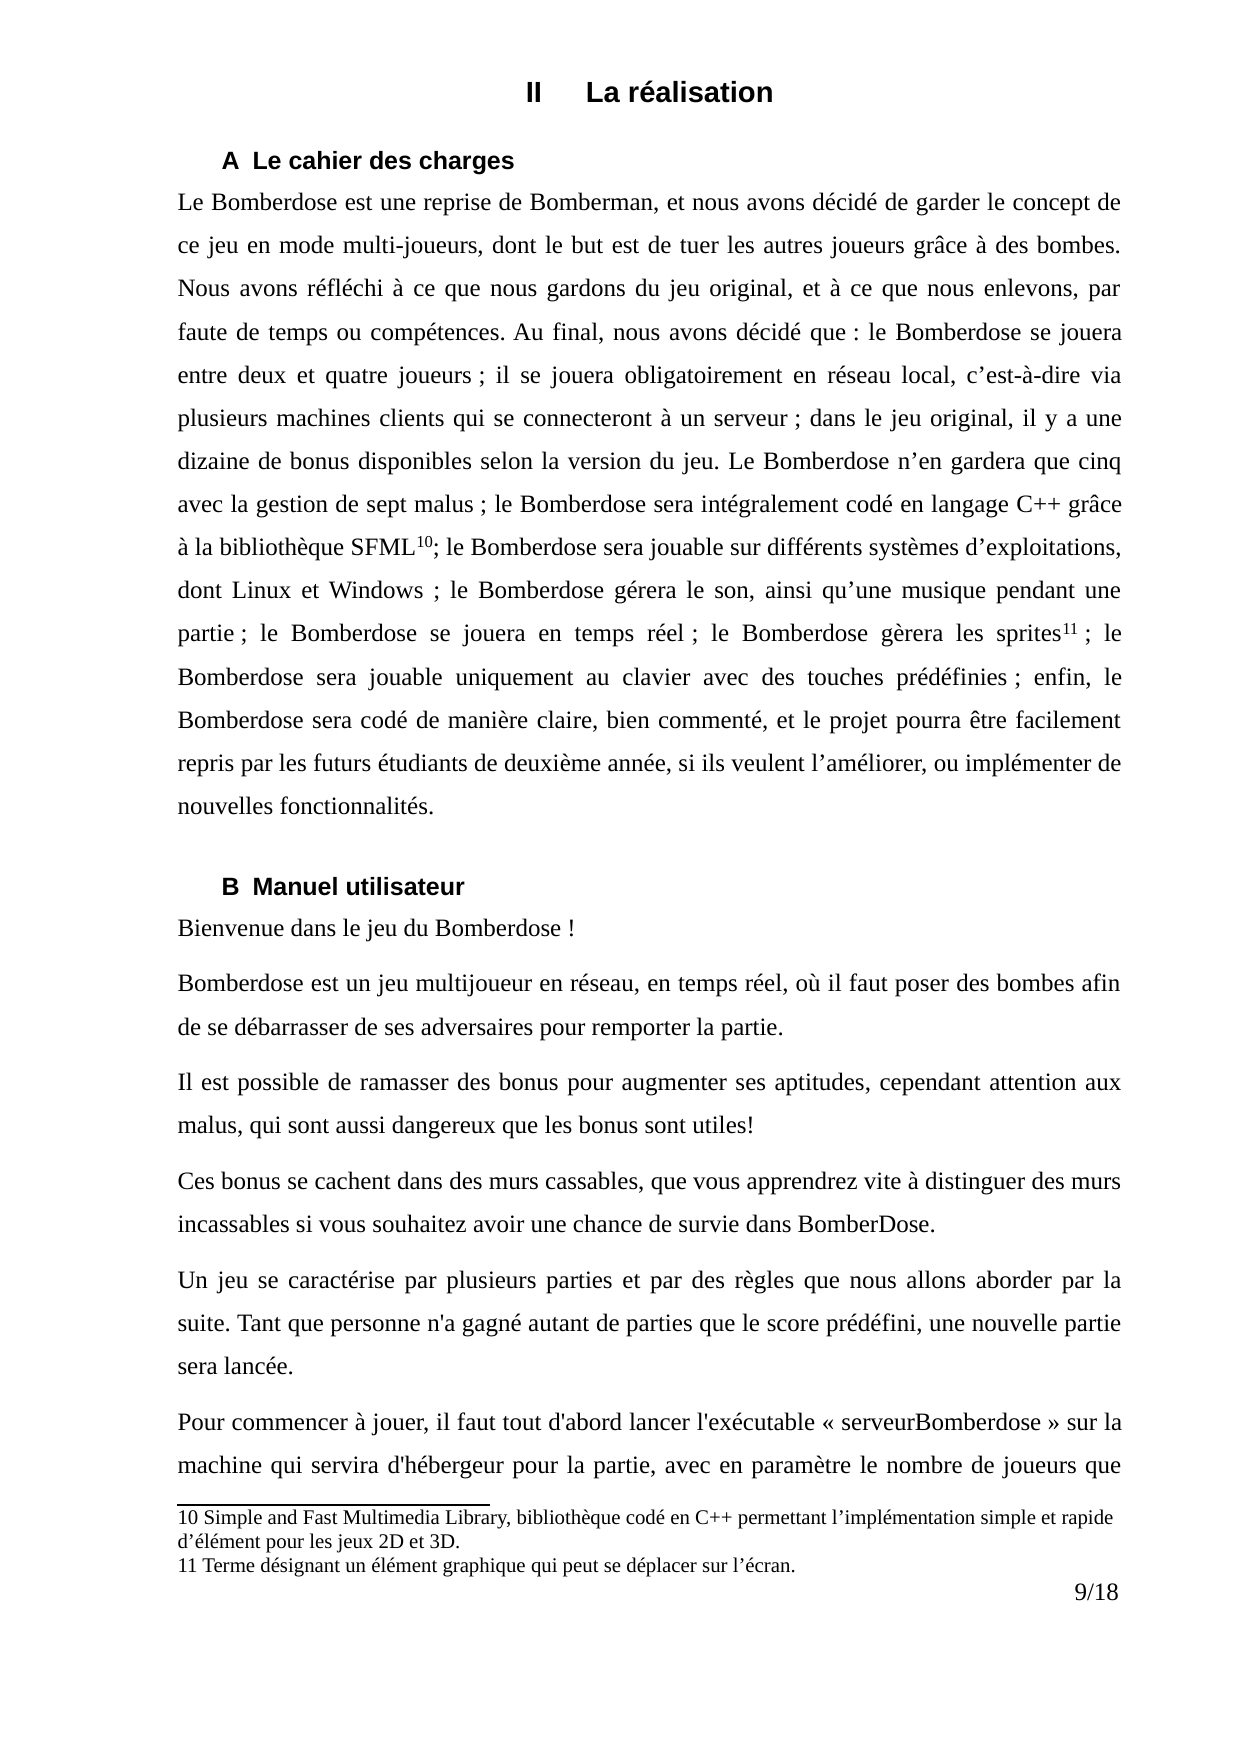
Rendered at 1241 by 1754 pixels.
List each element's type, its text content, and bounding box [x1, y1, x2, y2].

subtitle La réalisation [177, 75, 1122, 108]
text Pour commencer à jouer, il faut tout d'abord lancer l'exécutable « serveurBomberdose » sur la machine qui servira d'hébergeur pour la partie, avec en paramètre le nombre de joueurs que [177, 1407, 1122, 1478]
subtitle Le cahier des charges [177, 146, 1122, 175]
text Terme désignant un élément graphique qui peut se déplacer sur l’écran. [177, 1553, 1122, 1577]
text Le Bomberdose est une reprise de Bomberman, et nous avons décidé de garder le concept de ce jeu en mode multi-joueurs, dont le but est de tuer les autres joueurs grâce à des bombes. Nous avons réfléchi à ce que nous gardons du jeu original, et à ce que nous enlevons, par faute de temps ou compétences. Au final, nous avons décidé que : le Bomberdose se jouera entre deux et quatre joueurs ; il se jouera obligatoirement en réseau local, c’est-à-dire via plusieurs machines clients qui se connecteront à un serveur ; dans le jeu original, il y a une dizaine de bonus disponibles selon la version du jeu. Le Bomberdose n’en gardera que cinq avec la gestion de sept malus ; le Bomberdose sera intégralement codé en langage C++ grâce à la bibliothèque SFML; le Bomberdose sera jouable sur différents systèmes d’exploitations, dont Linux et Windows ; le Bomberdose gérera le son, ainsi qu’une musique pendant une partie ; le Bomberdose se jouera en temps réel ; le Bomberdose gèrera les sprites ; le Bomberdose sera jouable uniquement au clavier avec des touches prédéfinies ; enfin, le Bomberdose sera codé de manière claire, bien commenté, et le projet pourra être facilement repris par les futurs étudiants de deuxième année, si ils veulent l’améliorer, ou implémenter de nouvelles fonctionnalités. [177, 187, 1122, 820]
subtitle Manuel utilisateur [177, 872, 1122, 900]
text Un jeu se caractérise par plusieurs parties et par des règles que nous allons aborder par la suite. Tant que personne n'a gagné autant de parties que le score prédéfini, une nouvelle partie sera lancée. [177, 1265, 1122, 1380]
text Ces bonus se cachent dans des murs cassables, que vous apprendrez vite à distinguer des murs incassables si vous souhaitez avoir une chance de survie dans BomberDose. [177, 1166, 1122, 1238]
text Simple and Fast Multimedia Library, bibliothèque codé en C++ permettant l’implémentation simple et rapide d’élément pour les jeux 2D et 3D. [177, 1505, 1122, 1553]
text Il est possible de ramasser des bonus pour augmenter ses aptitudes, cependant attention aux malus, qui sont aussi dangereux que les bonus sont utiles! [177, 1067, 1122, 1139]
text Bomberdose est un jeu multijoueur en réseau, en temps réel, où il faut poser des bombes afin de se débarrasser de ses adversaires pour remporter la partie. [177, 968, 1122, 1040]
text Bienvenue dans le jeu du Bomberdose ! [177, 913, 1122, 942]
